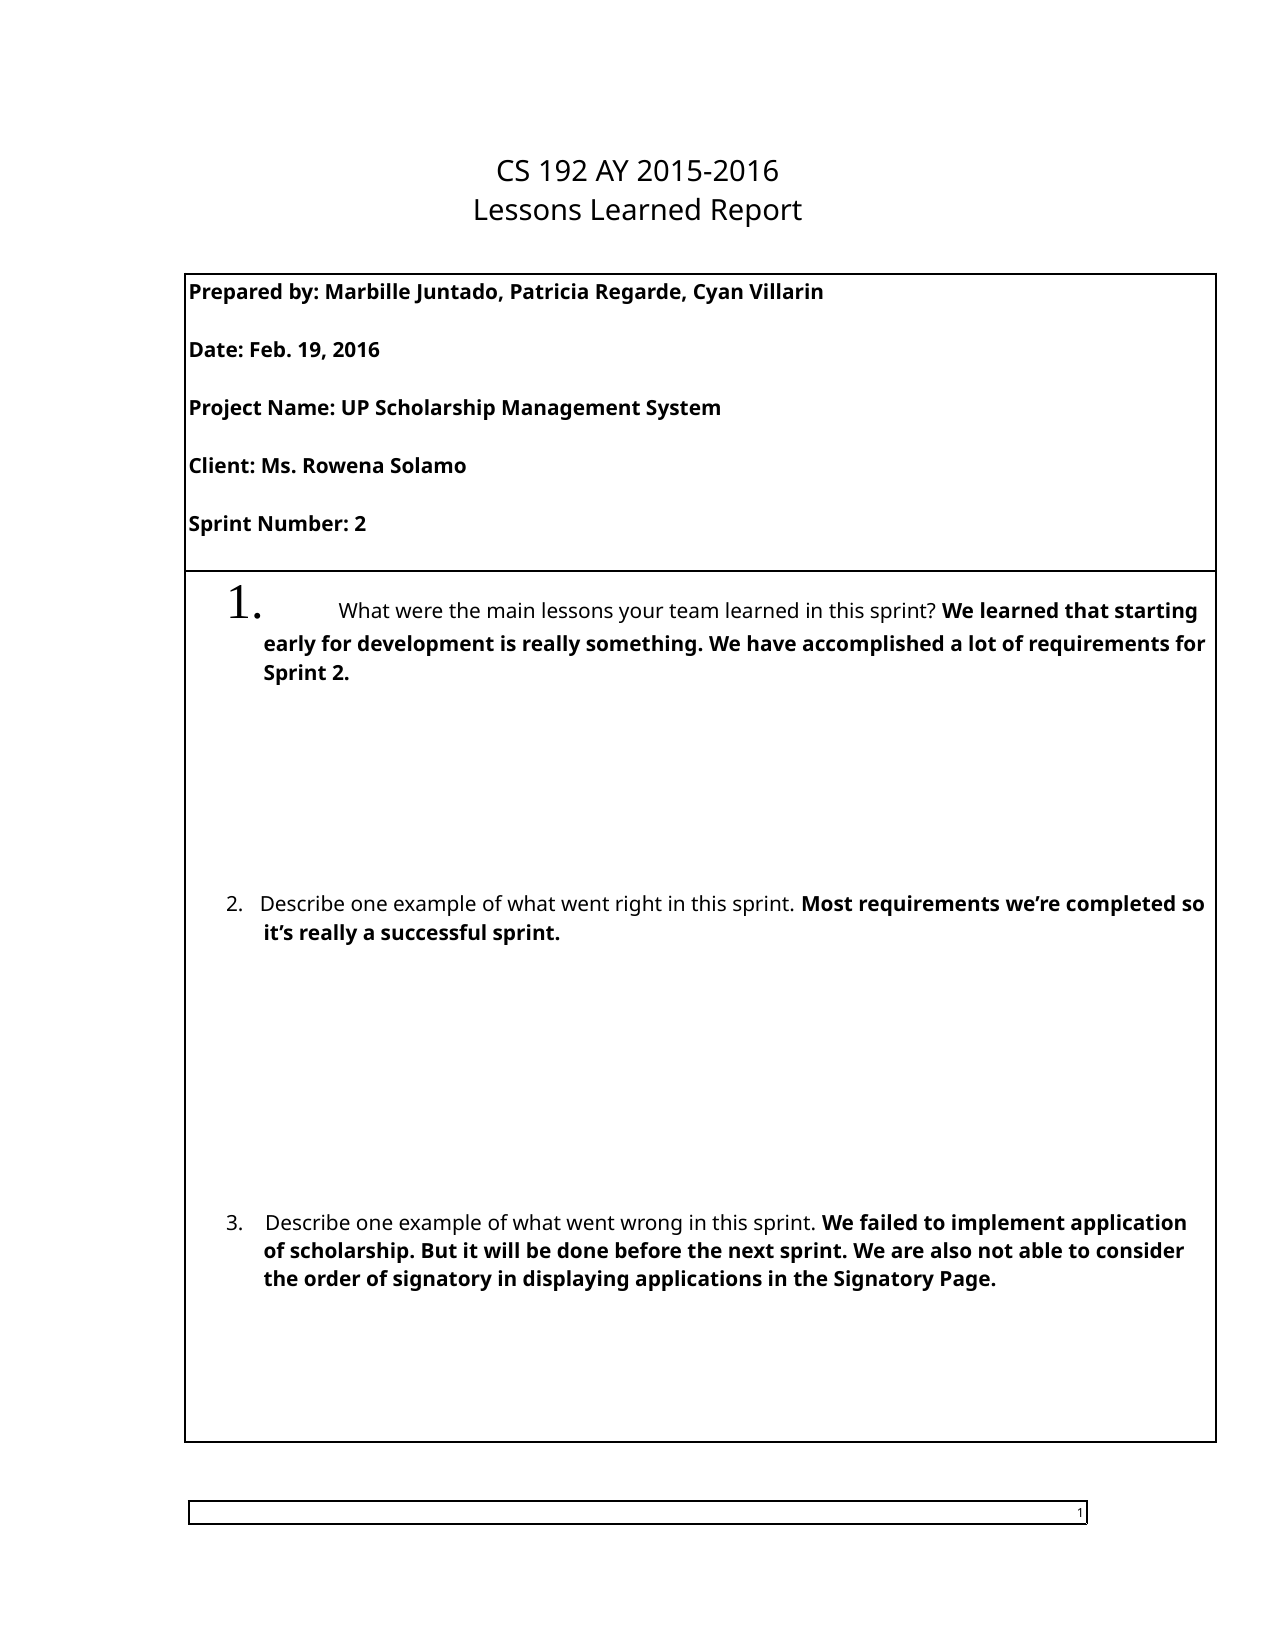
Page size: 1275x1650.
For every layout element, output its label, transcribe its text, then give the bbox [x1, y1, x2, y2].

table_header Prepared by: Marbille Juntado, Patricia Regarde, Cyan Villarin Date: Feb. 19, 2016 Project Name: UP Scholarship Management System Client: Ms. Rowena Solamo Sprint Number: 2 [186, 275, 1215, 570]
table_cell What were the main lessons your team learned in this sprint? We learned that starting early for development is really something. We have accomplished a lot of requirements for Sprint 2. 2. Describe one example of what went right in this sprint. Most requirements we’re completed so it’s really a successful sprint. 3. Describe one example of what went wrong in this sprint. We failed to implement application of scholarship. But it will be done before the next sprint. We are also not able to consider the order of signatory in displaying applications in the Signatory Page. [186, 572, 1215, 1441]
text Lessons Learned Report [187, 190, 1087, 229]
text CS 192 AY 2015-2016 [187, 150, 1087, 190]
